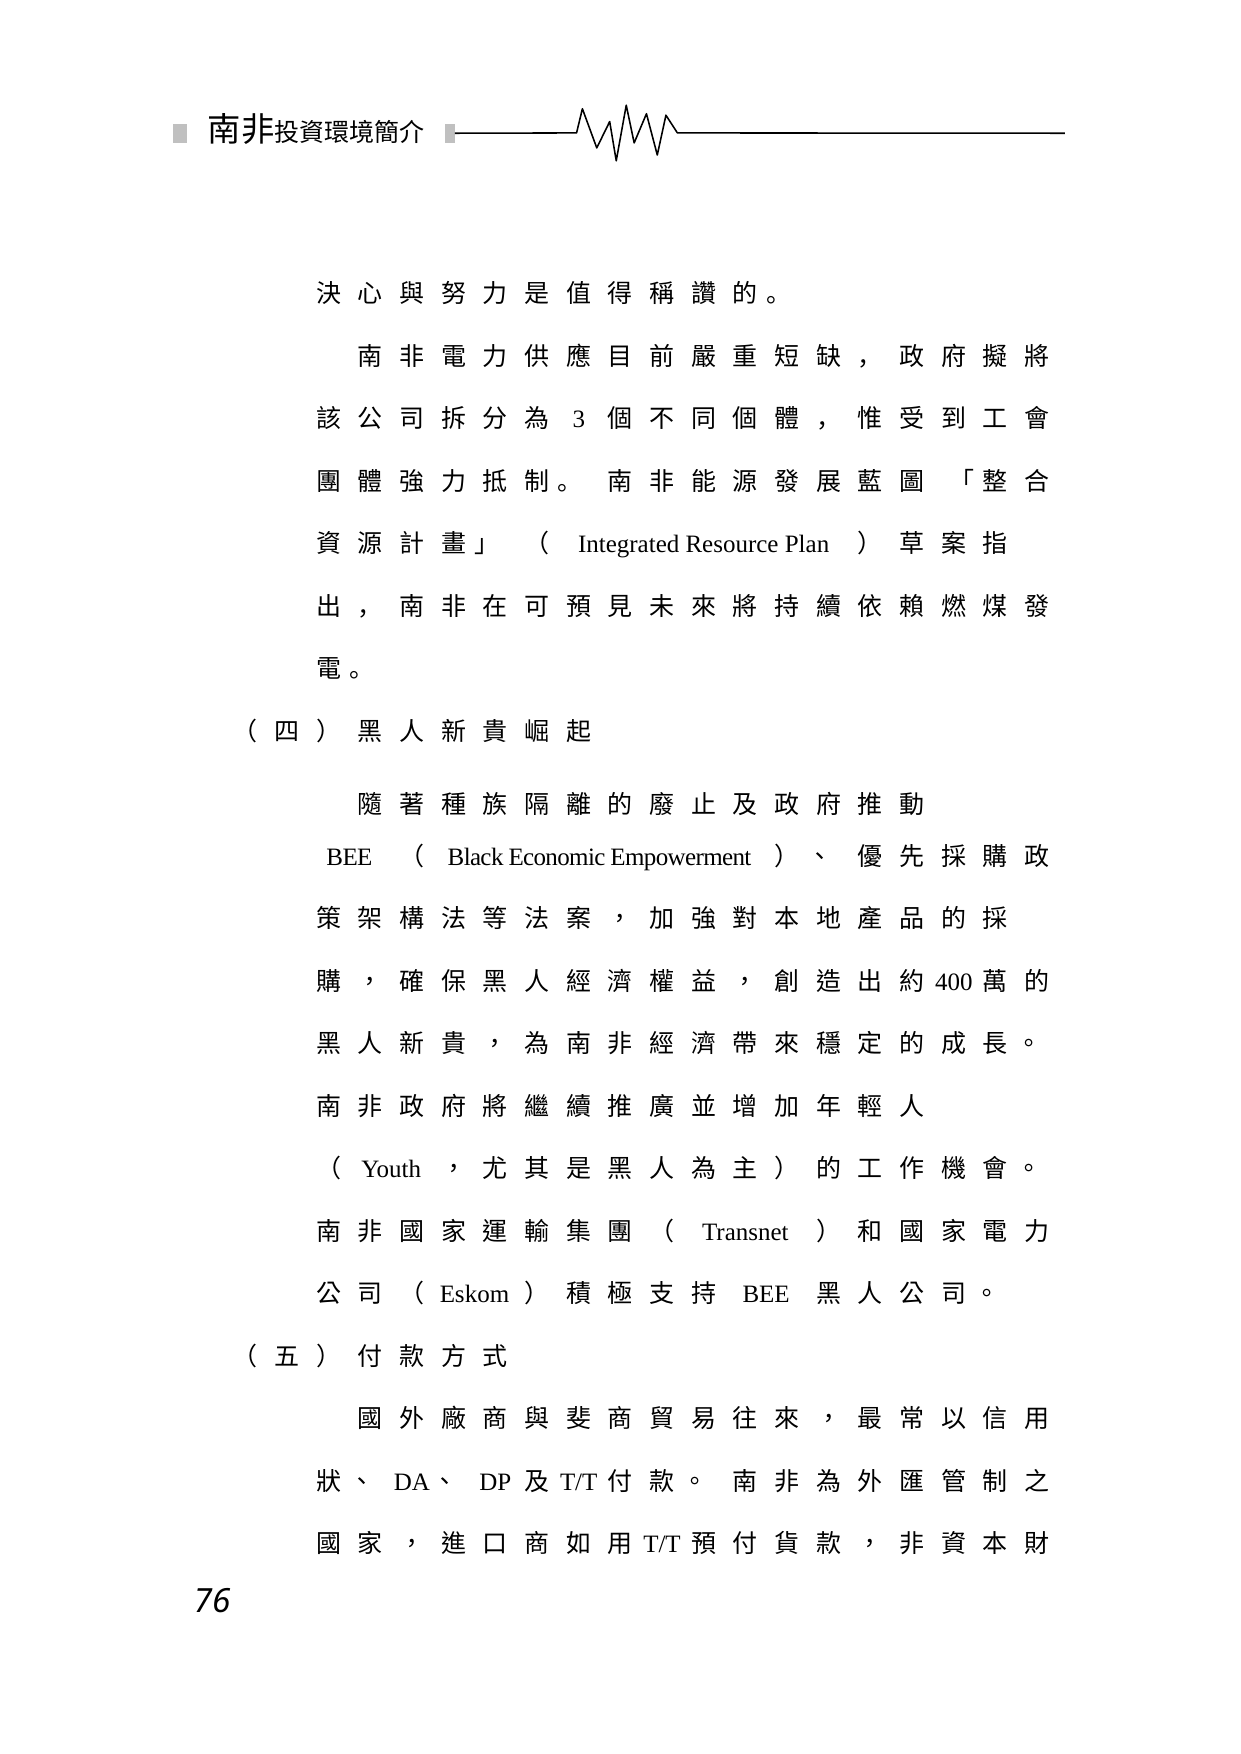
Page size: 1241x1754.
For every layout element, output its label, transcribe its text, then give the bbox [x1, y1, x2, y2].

text 決心與努力是值得稱讚的。 [281, 250, 1058, 313]
text （四）黑人新貴崛起 [207, 688, 1058, 750]
text 隨著種族隔離的廢止及政府推動BEE（Black Economic Empowerment）、優先採購政策架構法等法案，加強對本地產品的採購，確保黑人經濟權益，創造出約400萬的黑人新貴，為南非經濟帶來穩定的成長。南非政府將繼續推廣並增加年輕人（Youth，尤其是黑人為主）的工作機會。南非國家運輸集團（Transnet）和國家電力公司（Eskom）積極支持BEE黑人公司。 [281, 750, 1058, 1313]
text （五）付款方式 [207, 1313, 1058, 1375]
text 南非電力供應目前嚴重短缺，政府擬將該公司拆分為3個不同個體，惟受到工會團體強力抵制。南非能源發展藍圖「整合資源計畫」（Integrated Resource Plan）草案指出，南非在可預見未來將持續依賴燃煤發電。 [281, 313, 1058, 688]
text 國外廠商與斐商貿易往來，最常以信用狀、DA、DP及T/T付款。南非為外匯管制之國家，進口商如用T/T預付貨款，非資本財 [281, 1375, 1058, 1563]
